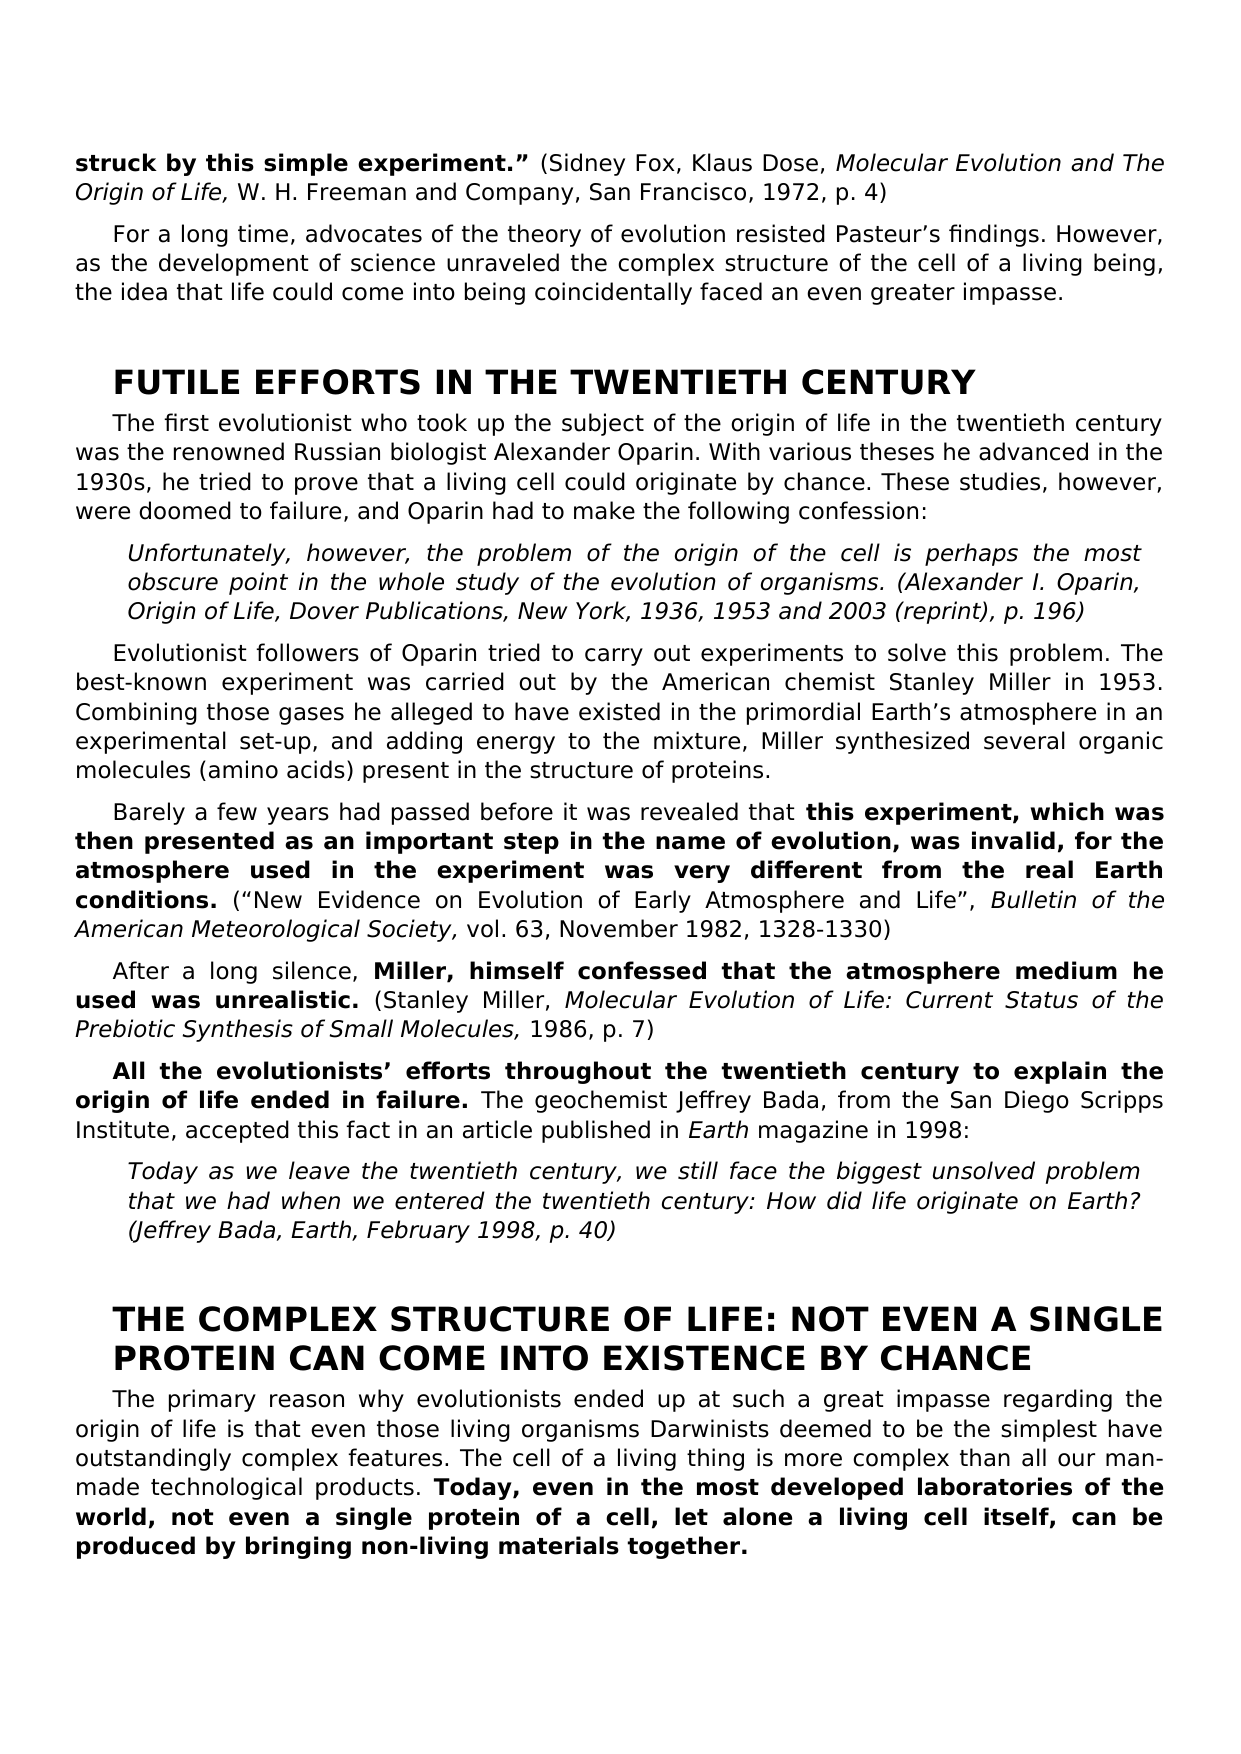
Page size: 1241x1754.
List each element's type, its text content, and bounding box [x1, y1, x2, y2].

text The first evolutionist who took up the subject of the origin of life in the twentieth century was the renowned Russian biologist Alexander Oparin. With various theses he advanced in the 1930s, he tried to prove that a living cell could originate by chance. These studies, however, were doomed to failure, and Oparin had to make the following confession: [75, 410, 1165, 525]
text For a long time, advocates of the theory of evolution resisted Pasteur’s findings. However, as the development of science unraveled the complex structure of the cell of a living being, the idea that life could come into being coincidentally faced an even greater impasse. [75, 221, 1165, 306]
text After a long silence, Miller, himself confessed that the atmosphere medium he used was unrealistic. (Stanley Miller, Molecular Evolution of Life: Current Status of the Prebiotic Synthesis of Small Molecules, 1986, p. 7) [75, 958, 1165, 1043]
text Evolutionist followers of Oparin tried to carry out experiments to solve this problem. The best-known experiment was carried out by the American chemist Stanley Miller in 1953. Combining those gases he alleged to have existed in the primordial Earth’s atmosphere in an experimental set-up, and adding energy to the mixture, Miller synthesized several organic molecules (amino acids) present in the structure of proteins. [75, 640, 1165, 784]
text All the evolutionists’ efforts throughout the twentieth century to explain the origin of life ended in failure. The geochemist Jeffrey Bada, from the San Diego Scripps Institute, accepted this fact in an article published in Earth magazine in 1998: [75, 1058, 1165, 1143]
text Unfortunately, however, the problem of the origin of the cell is perhaps the most obscure point in the whole study of the evolution of organisms. (Alexander I. Oparin, Origin of Life, Dover Publications, New York, 1936, 1953 and 2003 (reprint), p. 196) [127, 540, 1143, 625]
text The primary reason why evolutionists ended up at such a great impasse regarding the origin of life is that even those living organisms Darwinists deemed to be the simplest have outstandingly complex features. The cell of a living thing is more complex than all our man-made technological products. Today, even in the most developed laboratories of the world, not even a single protein of a cell, let alone a living cell itself, can be produced by bringing non-living materials together. [75, 1387, 1165, 1560]
text Barely a few years had passed before it was revealed that this experiment, which was then presented as an important step in the name of evolution, was invalid, for the atmosphere used in the experiment was very different from the real Earth conditions. (“New Evidence on Evolution of Early Atmosphere and Life”, Bulletin of the American Meteorological Society, vol. 63, November 1982, 1328-1330) [75, 799, 1165, 943]
subtitle FUTILE EFFORTS IN THE TWENTIETH CENTURY [112, 363, 1165, 402]
text struck by this simple experiment.” (Sidney Fox, Klaus Dose, Molecular Evolution and The Origin of Life, W. H. Freeman and Company, San Francisco, 1972, p. 4) [75, 150, 1165, 206]
subtitle THE COMPLEX STRUCTURE OF LIFE: NOT EVEN A SINGLE PROTEIN CAN COME INTO EXISTENCE BY CHANCE [112, 1301, 1165, 1378]
text Today as we leave the twentieth century, we still face the biggest unsolved problem that we had when we entered the twentieth century: How did life originate on Earth? (Jeffrey Bada, Earth, February 1998, p. 40) [127, 1158, 1143, 1244]
